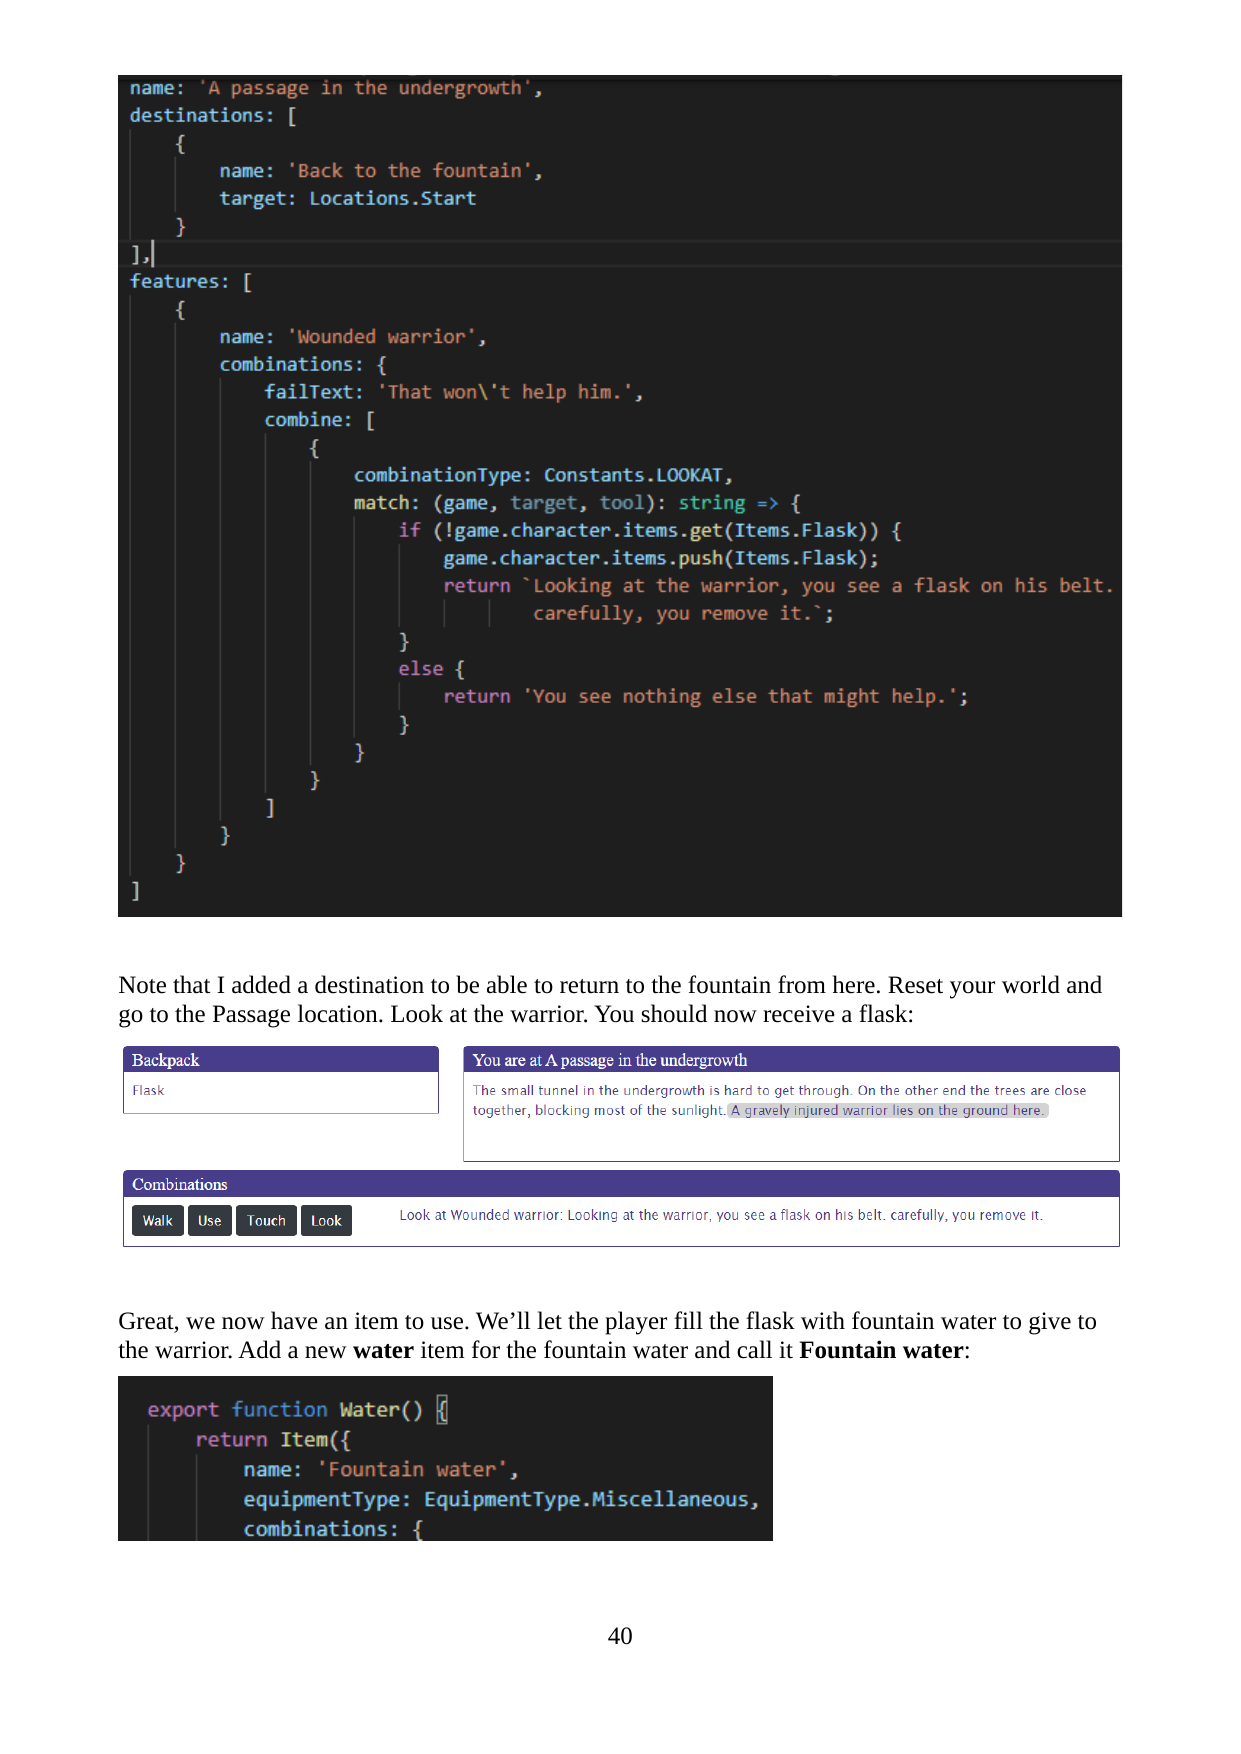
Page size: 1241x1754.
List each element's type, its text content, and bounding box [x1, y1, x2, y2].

text Great, we now have an item to use. We’ll let the player fill the flask with fountain water to give to the warrior. Add a new water item for the fountain water and call it Fountain water: [118, 1306, 1122, 1364]
text Note that I added a destination to be able to return to the fountain from here. Reset your world and go to the Passage location. Look at the warrior. You should now receive a flask: [118, 970, 1122, 1027]
